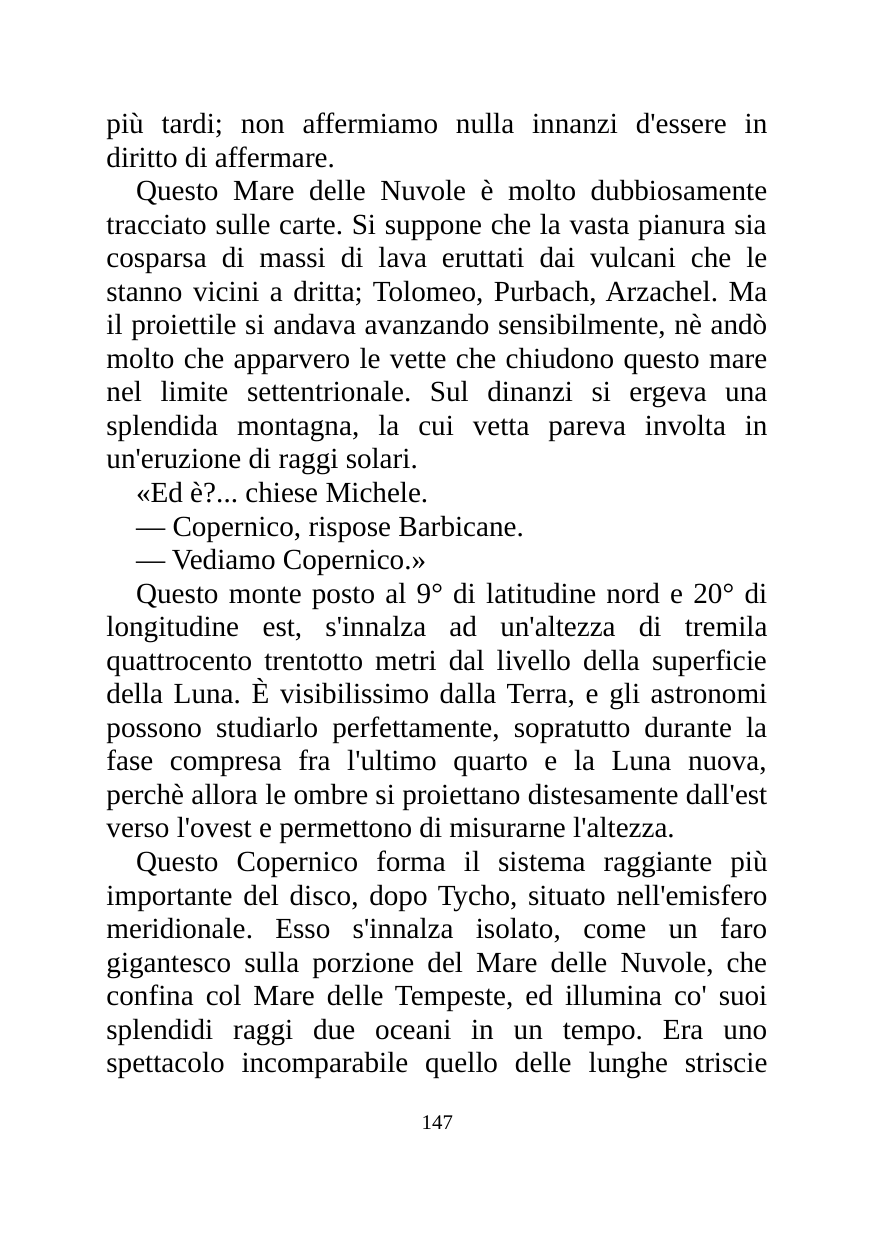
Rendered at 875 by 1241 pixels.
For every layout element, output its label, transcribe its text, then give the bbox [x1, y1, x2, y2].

text Questo Mare delle Nuvole è molto dubbiosamente tracciato sulle carte. Si suppone che la vasta pianura sia cosparsa di massi di lava eruttati dai vulcani che le stanno vicini a dritta; Tolomeo, Purbach, Arzachel. Ma il proiettile si andava avanzando sensibilmente, nè andò molto che apparvero le vette che chiudono questo mare nel limite settentrionale. Sul dinanzi si ergeva una splendida montagna, la cui vetta pareva involta in un'eruzione di raggi solari. [106, 173, 768, 475]
text «Ed è?... chiese Michele. [106, 475, 768, 509]
text — Vediamo Copernico.» [106, 542, 768, 576]
text Questo monte posto al 9° di latitudine nord e 20° di longitudine est, s'innalza ad un'altezza di tremila quattrocento trentotto metri dal livello della superficie della Luna. È visibilissimo dalla Terra, e gli astronomi possono studiarlo perfettamente, sopratutto durante la fase compresa fra l'ultimo quarto e la Luna nuova, perchè allora le ombre si proiettano distesamente dall'est verso l'ovest e permettono di misurarne l'altezza. [106, 576, 768, 844]
text Questo Copernico forma il sistema raggiante più importante del disco, dopo Tycho, situato nell'emisfero meridionale. Esso s'innalza isolato, come un faro gigantesco sulla porzione del Mare delle Nuvole, che confina col Mare delle Tempeste, ed illumina co' suoi splendidi raggi due oceani in un tempo. Era uno spettacolo incomparabile quello delle lunghe striscie [106, 844, 768, 1079]
text — Copernico, rispose Barbicane. [106, 509, 768, 542]
text più tardi; non affermiamo nulla innanzi d'essere in diritto di affermare. [106, 106, 768, 173]
